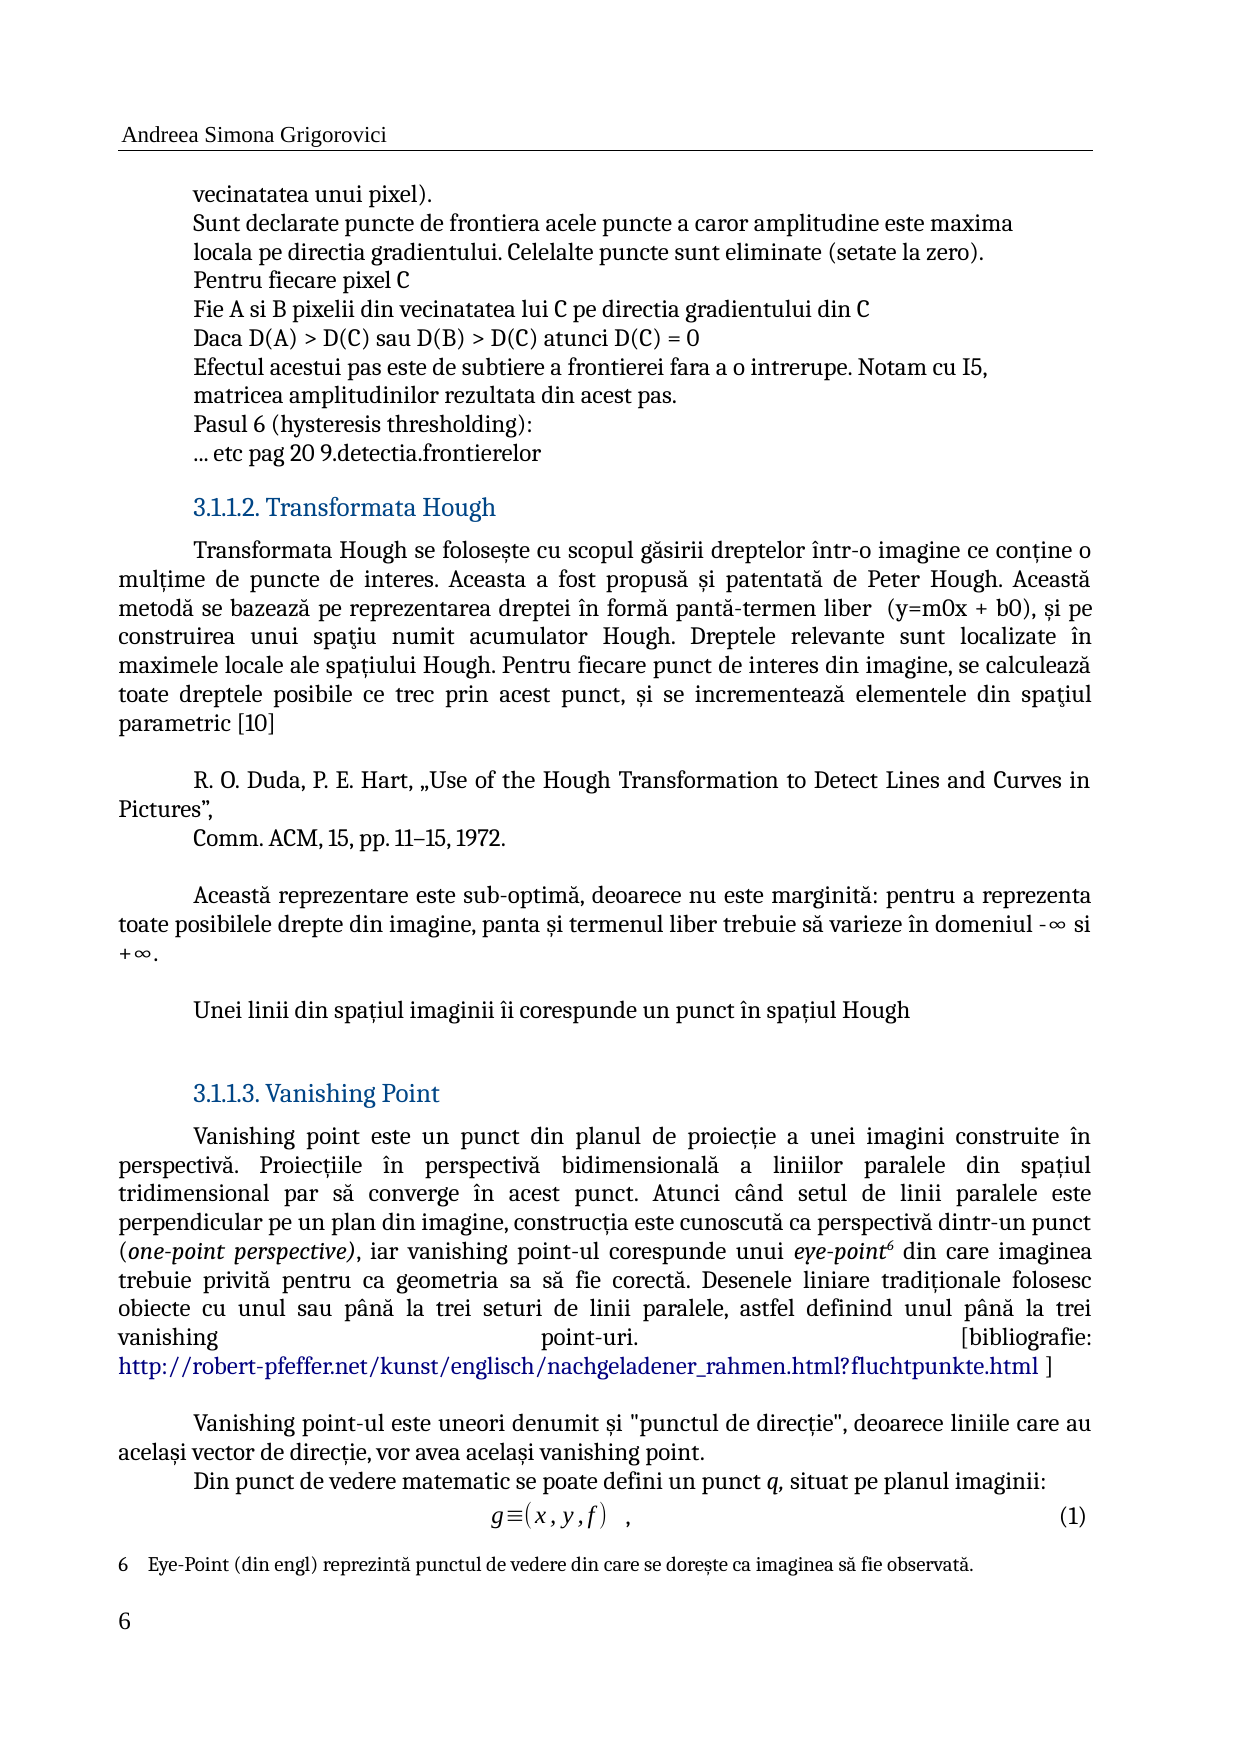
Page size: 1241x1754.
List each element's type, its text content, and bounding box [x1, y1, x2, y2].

text Vanishing point-ul este uneori denumit și "punctul de direcție", deoarece liniile care au același vector de direcție, vor avea același vanishing point. [118, 1409, 1093, 1467]
text Din punct de vedere matematic se poate defini un punct q, situat pe planul imaginii: [118, 1467, 1093, 1496]
text Fie A si B pixelii din vecinatatea lui C pe directia gradientului din C [118, 295, 1093, 324]
table_header (1) [984, 1496, 1093, 1537]
text Daca D(A) > D(C) sau D(B) > D(C) atunci D(C) = 0 [118, 324, 1093, 353]
text Unei linii din spațiul imaginii îi corespunde un punct în spațiul Hough [118, 996, 1093, 1025]
text Pentru fiecare pixel C [118, 266, 1093, 295]
subtitle Transformata Hough [193, 492, 1093, 524]
text Efectul acestui pas este de subtiere a frontierei fara a o intrerupe. Notam cu I5, [118, 353, 1093, 381]
text R. O. Duda, P. E. Hart, „Use of the Hough Transformation to Detect Lines and Curves in Pictures”, [118, 766, 1093, 823]
subtitle Vanishing Point [193, 1078, 1093, 1109]
text Sunt declarate puncte de frontiera acele puncte a caror amplitudine este maxima [118, 209, 1093, 238]
text Pasul 6 (hysteresis thresholding): [118, 410, 1093, 439]
text matricea amplitudinilor rezultata din acest pas. [118, 381, 1093, 410]
text Eye-Point (din engl) reprezintă punctul de vedere din care se dorește ca imaginea să fie observată. [118, 1553, 1093, 1577]
text Vanishing point este un punct din planul de proiecție a unei imagini construite în perspectivă. Proiecțiile în perspectivă bidimensională a liniilor paralele din spațiul tridimensional par să converge în acest punct. Atunci când setul de linii paralele este perpendicular pe un plan din imagine, construcția este cunoscută ca perspectivă dintr-un punct (one-point perspective), iar vanishing point-ul corespunde unui eye-point din care imaginea trebuie privită pentru ca geometria sa să fie corectă. Desenele liniare tradiționale folosesc obiecte cu unul sau până la trei seturi de linii paralele, astfel definind unul până la trei vanishing point-uri. [bibliografie: http://robert-pfeffer.net/kunst/englisch/nachgeladener_rahmen.html?fluchtpunkte.html ] [118, 1122, 1093, 1381]
text Această reprezentare este sub-optimă, deoarece nu este marginită: pentru a reprezenta toate posibilele drepte din imagine, panta și termenul liber trebuie să varieze în domeniul -∞ si +∞. [118, 881, 1093, 967]
text Comm. ACM, 15, pp. 11–15, 1972. [118, 823, 1093, 852]
text locala pe directia gradientului. Celelalte puncte sunt eliminate (setate la zero). [118, 238, 1093, 266]
table_header , [118, 1496, 984, 1537]
text Transformata Hough se folosește cu scopul găsirii dreptelor într-o imagine ce conține o mulțime de puncte de interes. Aceasta a fost propusă și patentată de Peter Hough. Această metodă se bazează pe reprezentarea dreptei în formă pantă-termen liber (y=m0x + b0), şi pe construirea unui spaţiu numit acumulator Hough. Dreptele relevante sunt localizate în maximele locale ale spațiului Hough. Pentru fiecare punct de interes din imagine, se calculează toate dreptele posibile ce trec prin acest punct, şi se incrementează elementele din spaţiul parametric [10] [118, 536, 1093, 737]
text vecinatatea unui pixel). [118, 180, 1093, 209]
text ... etc pag 20 9.detectia.frontierelor [118, 439, 1093, 468]
